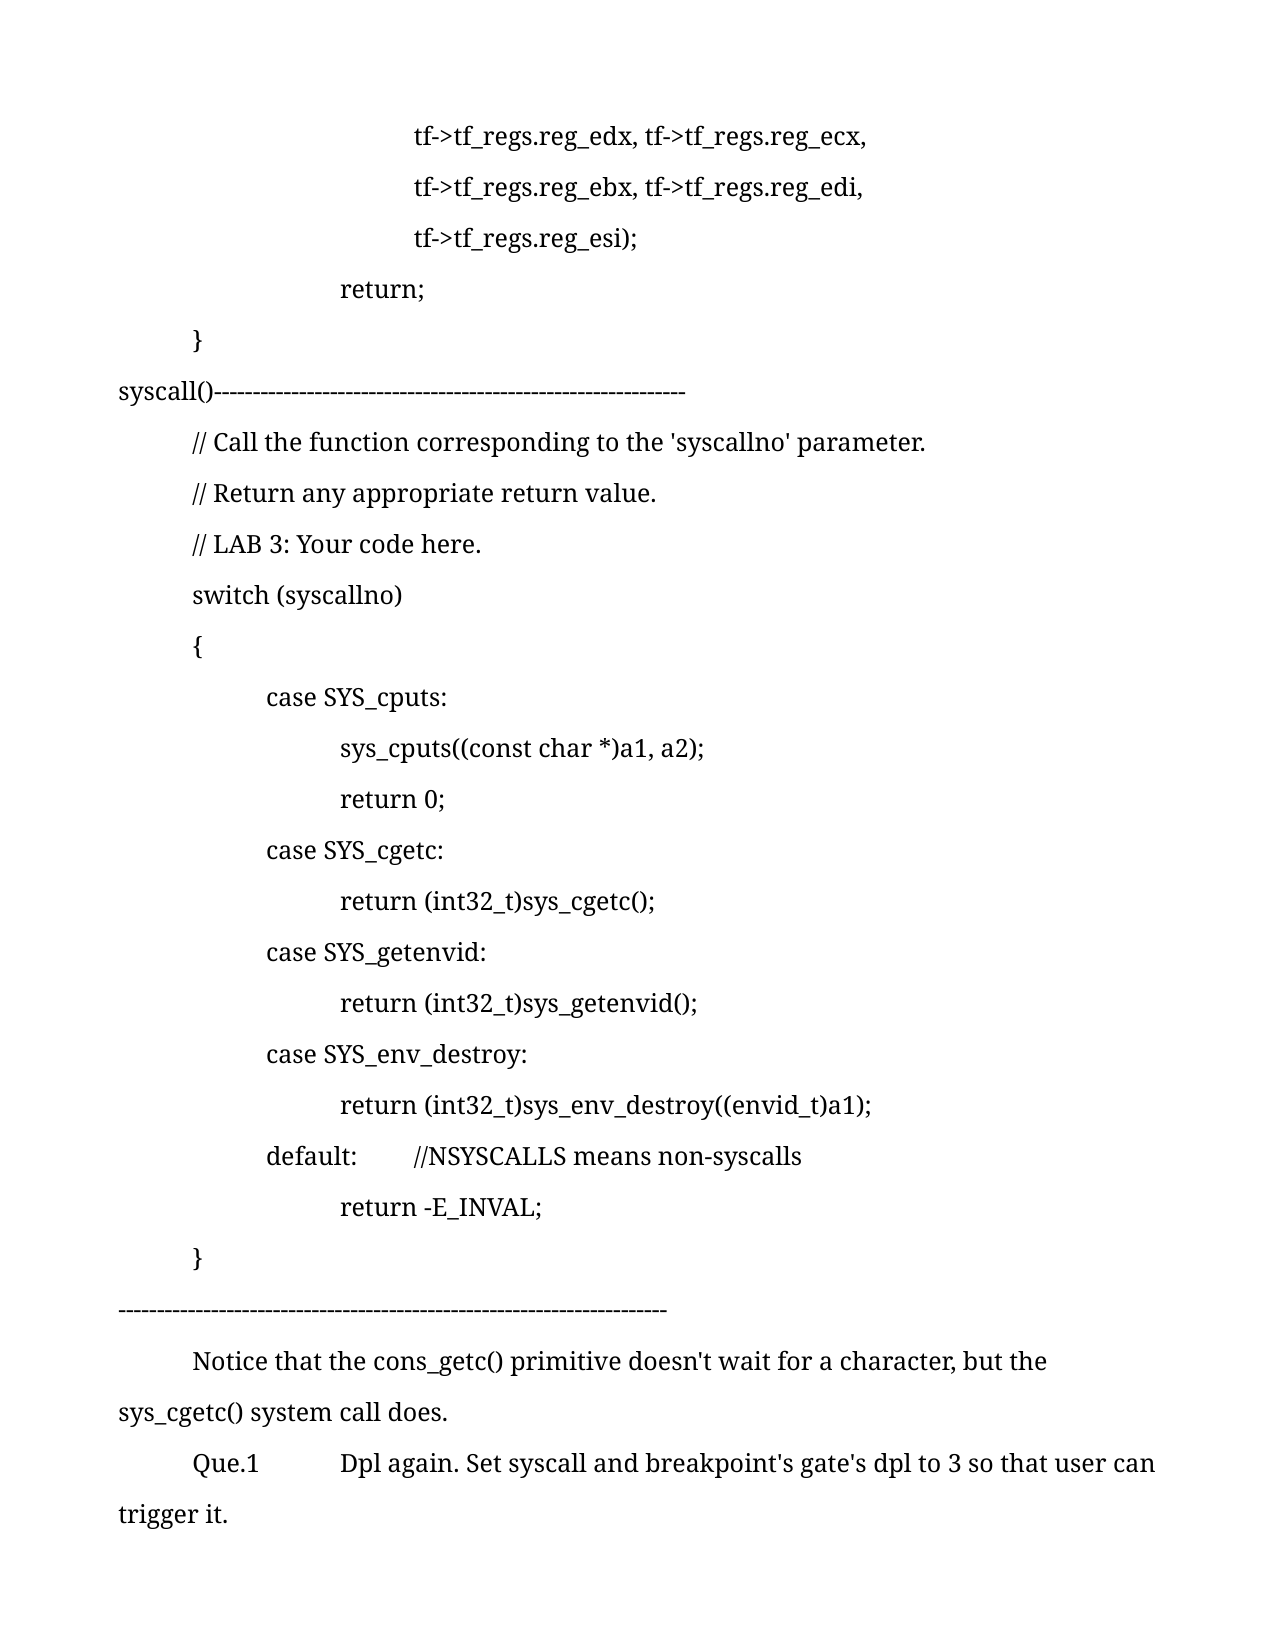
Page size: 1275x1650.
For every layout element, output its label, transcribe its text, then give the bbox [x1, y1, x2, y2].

text return (int32_t)sys_env_destroy((envid_t)a1); [118, 1088, 1157, 1122]
text } syscall()------------------------------------------------------------- // Call the function corresponding to the 'syscallno' parameter. [118, 322, 1157, 458]
text case SYS_cputs: [118, 679, 1157, 714]
text case SYS_cgetc: [118, 833, 1157, 867]
text return; [118, 271, 1157, 305]
text { [118, 628, 1157, 663]
text // LAB 3: Your code here. [118, 526, 1157, 561]
text return 0; [118, 782, 1157, 816]
text case SYS_env_destroy: [118, 1037, 1157, 1071]
text } ----------------------------------------------------------------------- Notice that the cons_getc() primitive doesn't wait for a character, but the sys_cgetc() system call does. Que.1 Dpl again. Set syscall and breakpoint's gate's dpl to 3 so that user can trigger it. [118, 1241, 1157, 1530]
text default: //NSYSCALLS means non-syscalls [118, 1139, 1157, 1173]
text tf->tf_regs.reg_edx, tf->tf_regs.reg_ecx, [118, 118, 1157, 152]
text tf->tf_regs.reg_esi); [118, 220, 1157, 254]
text return (int32_t)sys_getenvid(); [118, 986, 1157, 1020]
text case SYS_getenvid: [118, 935, 1157, 969]
text return (int32_t)sys_cgetc(); [118, 884, 1157, 918]
text return -E_INVAL; [118, 1190, 1157, 1224]
text sys_cputs((const char *)a1, a2); [118, 731, 1157, 765]
text // Return any appropriate return value. [118, 475, 1157, 509]
text switch (syscallno) [118, 577, 1157, 612]
text tf->tf_regs.reg_ebx, tf->tf_regs.reg_edi, [118, 169, 1157, 203]
